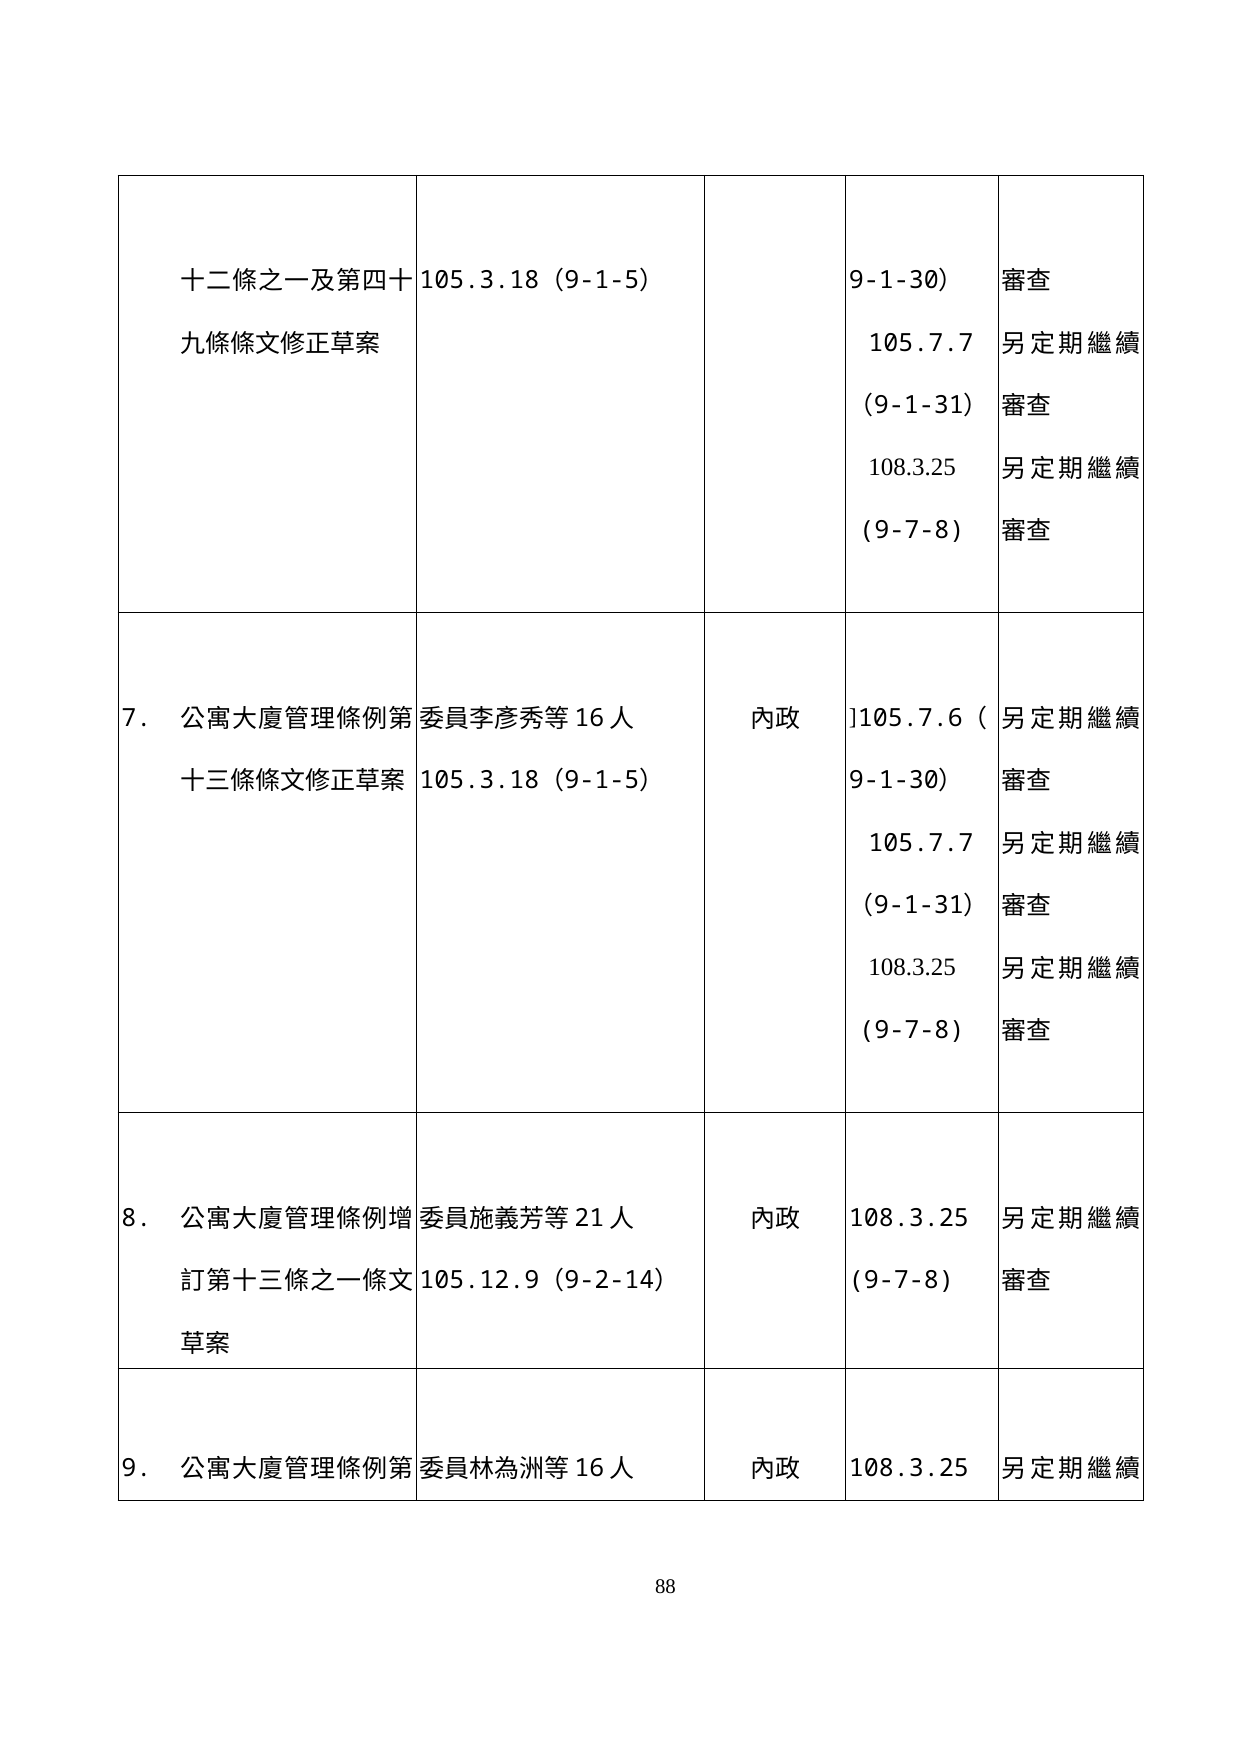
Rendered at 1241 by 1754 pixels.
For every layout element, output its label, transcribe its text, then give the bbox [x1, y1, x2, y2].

table_cell 9-1-30） 105.7.7（9-1-31） 108.3.25 (9-7-8) [846, 176, 998, 612]
table_cell [119, 1113, 177, 1367]
table_cell 公寓大廈管理條例第 [177, 1369, 416, 1500]
table_cell 委員林為洲等16人 [417, 1369, 704, 1500]
table_cell 公寓大廈管理條例第十三條條文修正草案 [177, 613, 416, 1112]
table_cell 內政 [705, 1369, 845, 1500]
table_cell [119, 613, 177, 1112]
table_cell 委員李彥秀等16人105.3.18（9-1-5） [417, 613, 704, 1112]
table_cell 十二條之一及第四十九條條文修正草案 [177, 176, 416, 612]
table_cell 審查 另定期繼續審查 另定期繼續審查 [999, 176, 1143, 612]
table_cell 內政 [705, 613, 845, 1112]
table_cell [119, 176, 177, 612]
table_cell 內政 [705, 1113, 845, 1367]
table_cell 108.3.25 [846, 1369, 998, 1500]
table_cell 另定期繼續審查 [999, 1113, 1143, 1367]
table_cell 105.7.6（9-1-30） 105.7.7（9-1-31） 108.3.25 (9-7-8) [846, 613, 998, 1112]
table_cell 另定期繼續 [999, 1369, 1143, 1500]
table_cell 另定期繼續審查 另定期繼續審查 另定期繼續審查 [999, 613, 1143, 1112]
table_cell 108.3.25 (9-7-8) [846, 1113, 998, 1367]
table_cell 105.3.18（9-1-5） [417, 176, 704, 612]
table_cell 公寓大廈管理條例增訂第十三條之一條文草案 [177, 1113, 416, 1367]
table_cell [119, 1369, 177, 1500]
table_cell 委員施義芳等21人105.12.9（9-2-14） [417, 1113, 704, 1367]
table_cell [705, 176, 845, 612]
